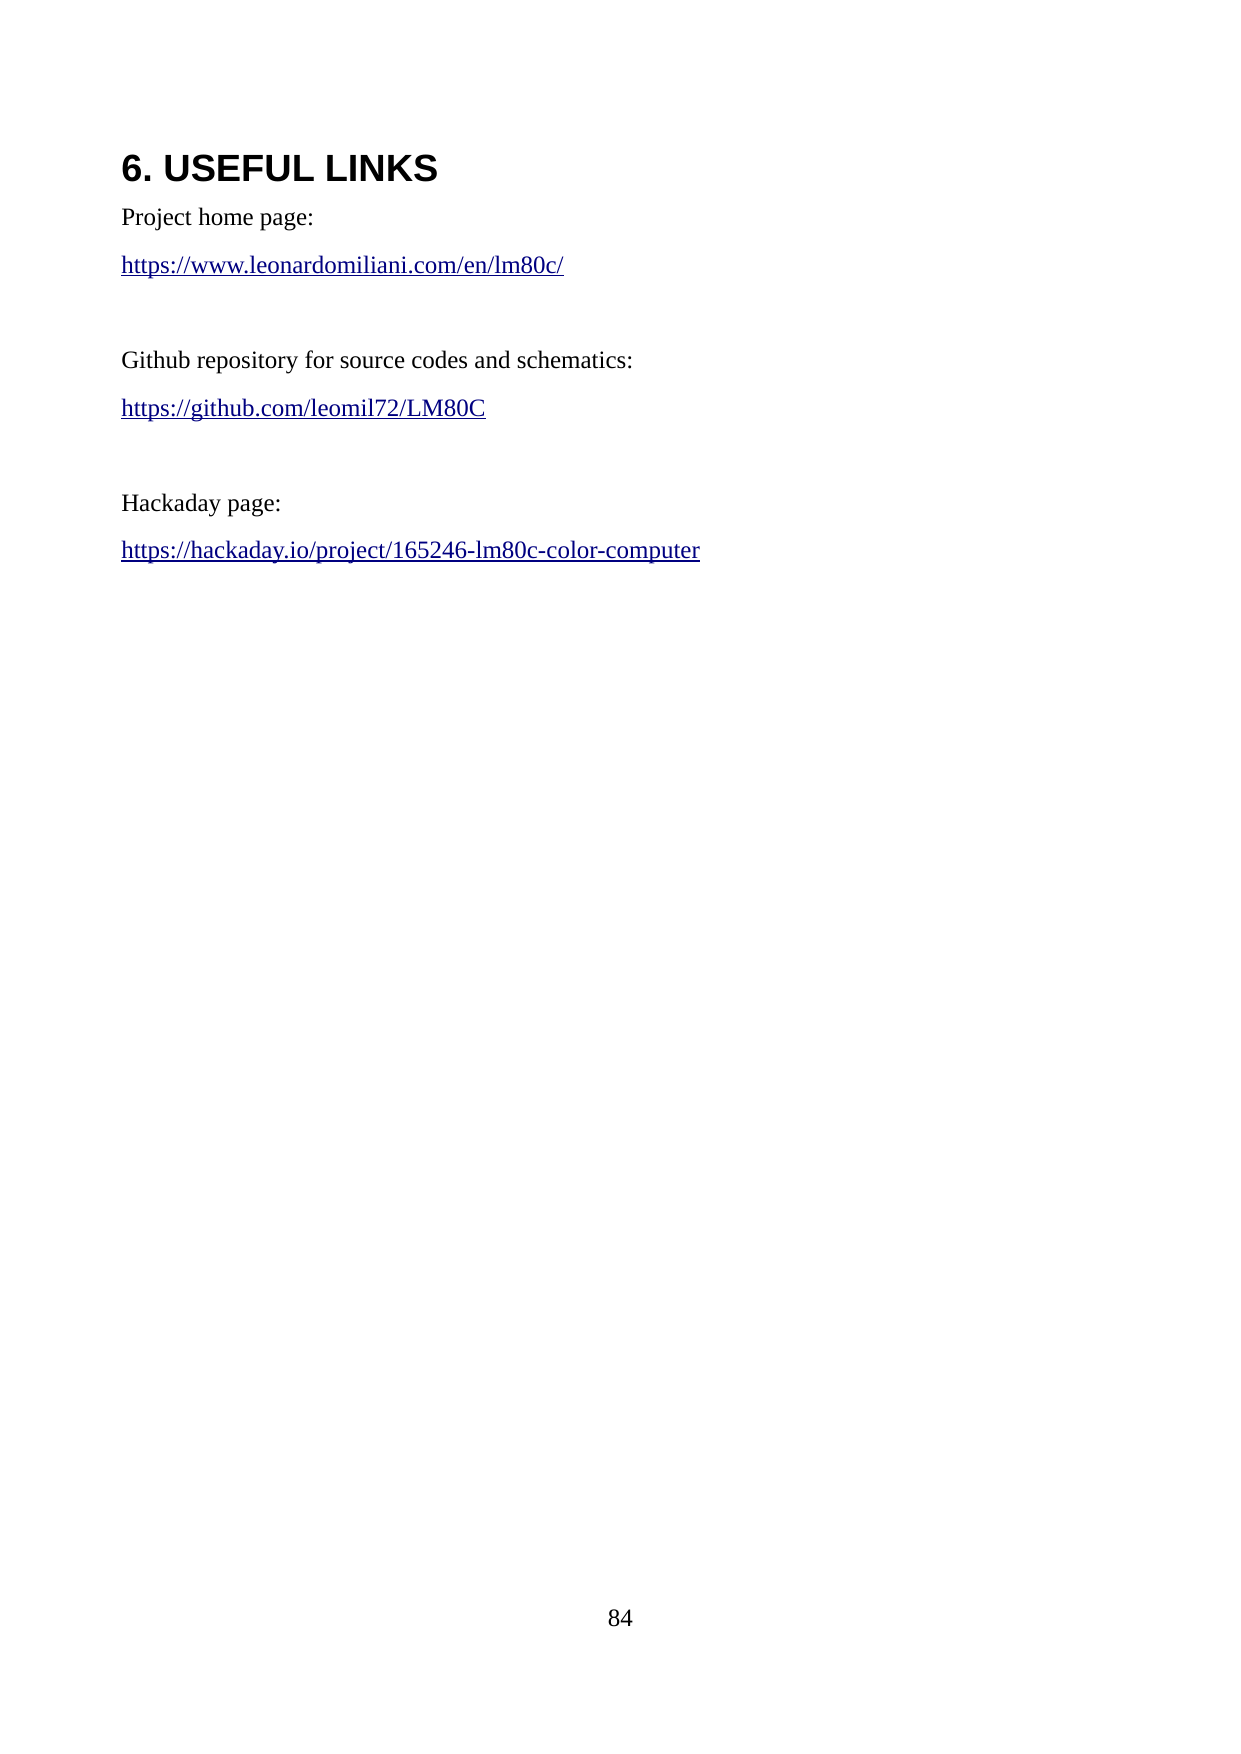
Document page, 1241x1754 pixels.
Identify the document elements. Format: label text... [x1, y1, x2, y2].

text https://github.com/leomil72/LM80C [121, 393, 1119, 421]
text https://www.leonardomiliani.com/en/lm80c/ [121, 250, 1119, 278]
text https://hackaday.io/project/165246-lm80c-color-computer [121, 535, 1119, 564]
subtitle 6. USEFUL LINKS [121, 146, 1119, 190]
text Github repository for source codes and schematics: [121, 345, 1119, 374]
text Hackaday page: [121, 488, 1119, 517]
text Project home page: [121, 202, 1119, 231]
